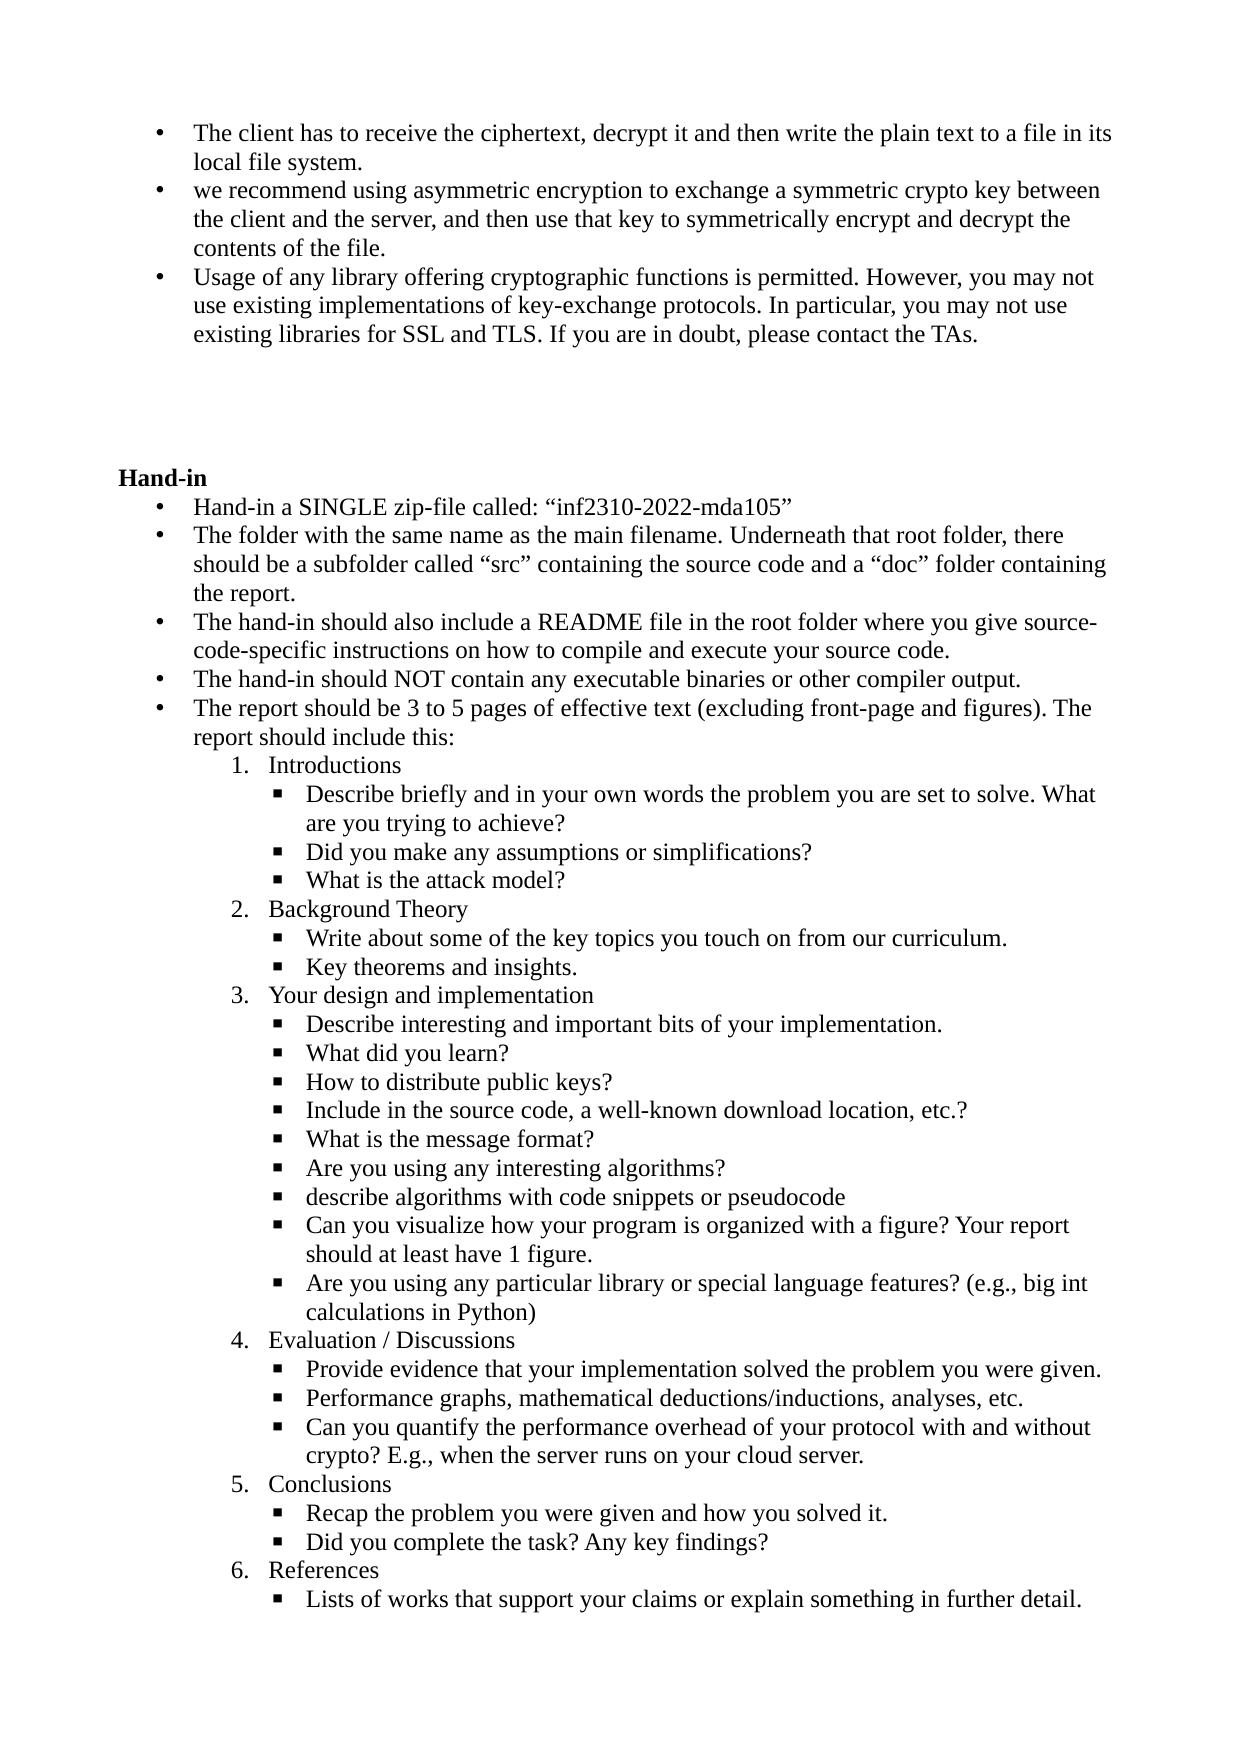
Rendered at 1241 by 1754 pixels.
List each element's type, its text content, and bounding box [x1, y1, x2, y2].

list Background Theory [231, 894, 1122, 923]
list Describe briefly and in your own words the problem you are set to solve. What are you trying to achieve? [268, 779, 1122, 837]
list Did you make any assumptions or simplifications? [268, 837, 1122, 866]
list Recap the problem you were given and how you solved it. [268, 1498, 1122, 1527]
list Can you quantify the performance overhead of your protocol with and without crypto? E.g., when the server runs on your cloud server. [268, 1412, 1122, 1469]
list Did you complete the task? Any key findings? [268, 1527, 1122, 1556]
list What is the message format? [268, 1124, 1122, 1153]
list Usage of any library offering cryptographic functions is permitted. However, you may not use existing implementations of key-exchange protocols. In particular, you may not use existing libraries for SSL and TLS. If you are in doubt, please contact the TAs. [156, 262, 1122, 348]
list Hand-in a SINGLE zip-file called: “inf2310-2022-mda105” [156, 492, 1122, 521]
list Key theorems and insights. [268, 952, 1122, 981]
list The client has to receive the ciphertext, decrypt it and then write the plain text to a file in its local file system. [156, 118, 1122, 176]
list What is the attack model? [268, 866, 1122, 894]
list The folder with the same name as the main filename. Underneath that root folder, there should be a subfolder called “src” containing the source code and a “doc” folder containing the report. [156, 521, 1122, 607]
list Evaluation / Discussions [231, 1326, 1122, 1354]
list The hand-in should NOT contain any executable binaries or other compiler output. [156, 664, 1122, 693]
list Lists of works that support your claims or explain something in further detail. [268, 1584, 1122, 1613]
list Can you visualize how your program is organized with a figure? Your report should at least have 1 figure. [268, 1211, 1122, 1268]
list The hand-in should also include a README file in the root folder where you give source-code-specific instructions on how to compile and execute your source code. [156, 607, 1122, 664]
list Include in the source code, a well-known download location, etc.? [268, 1096, 1122, 1124]
list How to distribute public keys? [268, 1067, 1122, 1096]
list we recommend using asymmetric encryption to exchange a symmetric crypto key between the client and the server, and then use that key to symmetrically encrypt and decrypt the contents of the file. [156, 176, 1122, 262]
list Describe interesting and important bits of your implementation. [268, 1009, 1122, 1038]
list Introductions [231, 751, 1122, 779]
list Are you using any particular library or special language features? (e.g., big int calculations in Python) [268, 1268, 1122, 1326]
list Write about some of the key topics you touch on from our curriculum. [268, 923, 1122, 952]
text Hand-in [118, 463, 1122, 492]
list Your design and implementation [231, 981, 1122, 1009]
list The report should be 3 to 5 pages of effective text (excluding front-page and figures). The report should include this: [156, 693, 1122, 751]
list describe algorithms with code snippets or pseudocode [268, 1182, 1122, 1211]
list References [231, 1556, 1122, 1584]
list Are you using any interesting algorithms? [268, 1153, 1122, 1182]
list Conclusions [231, 1469, 1122, 1498]
list What did you learn? [268, 1038, 1122, 1067]
list Performance graphs, mathematical deductions/inductions, analyses, etc. [268, 1383, 1122, 1412]
list Provide evidence that your implementation solved the problem you were given. [268, 1354, 1122, 1383]
